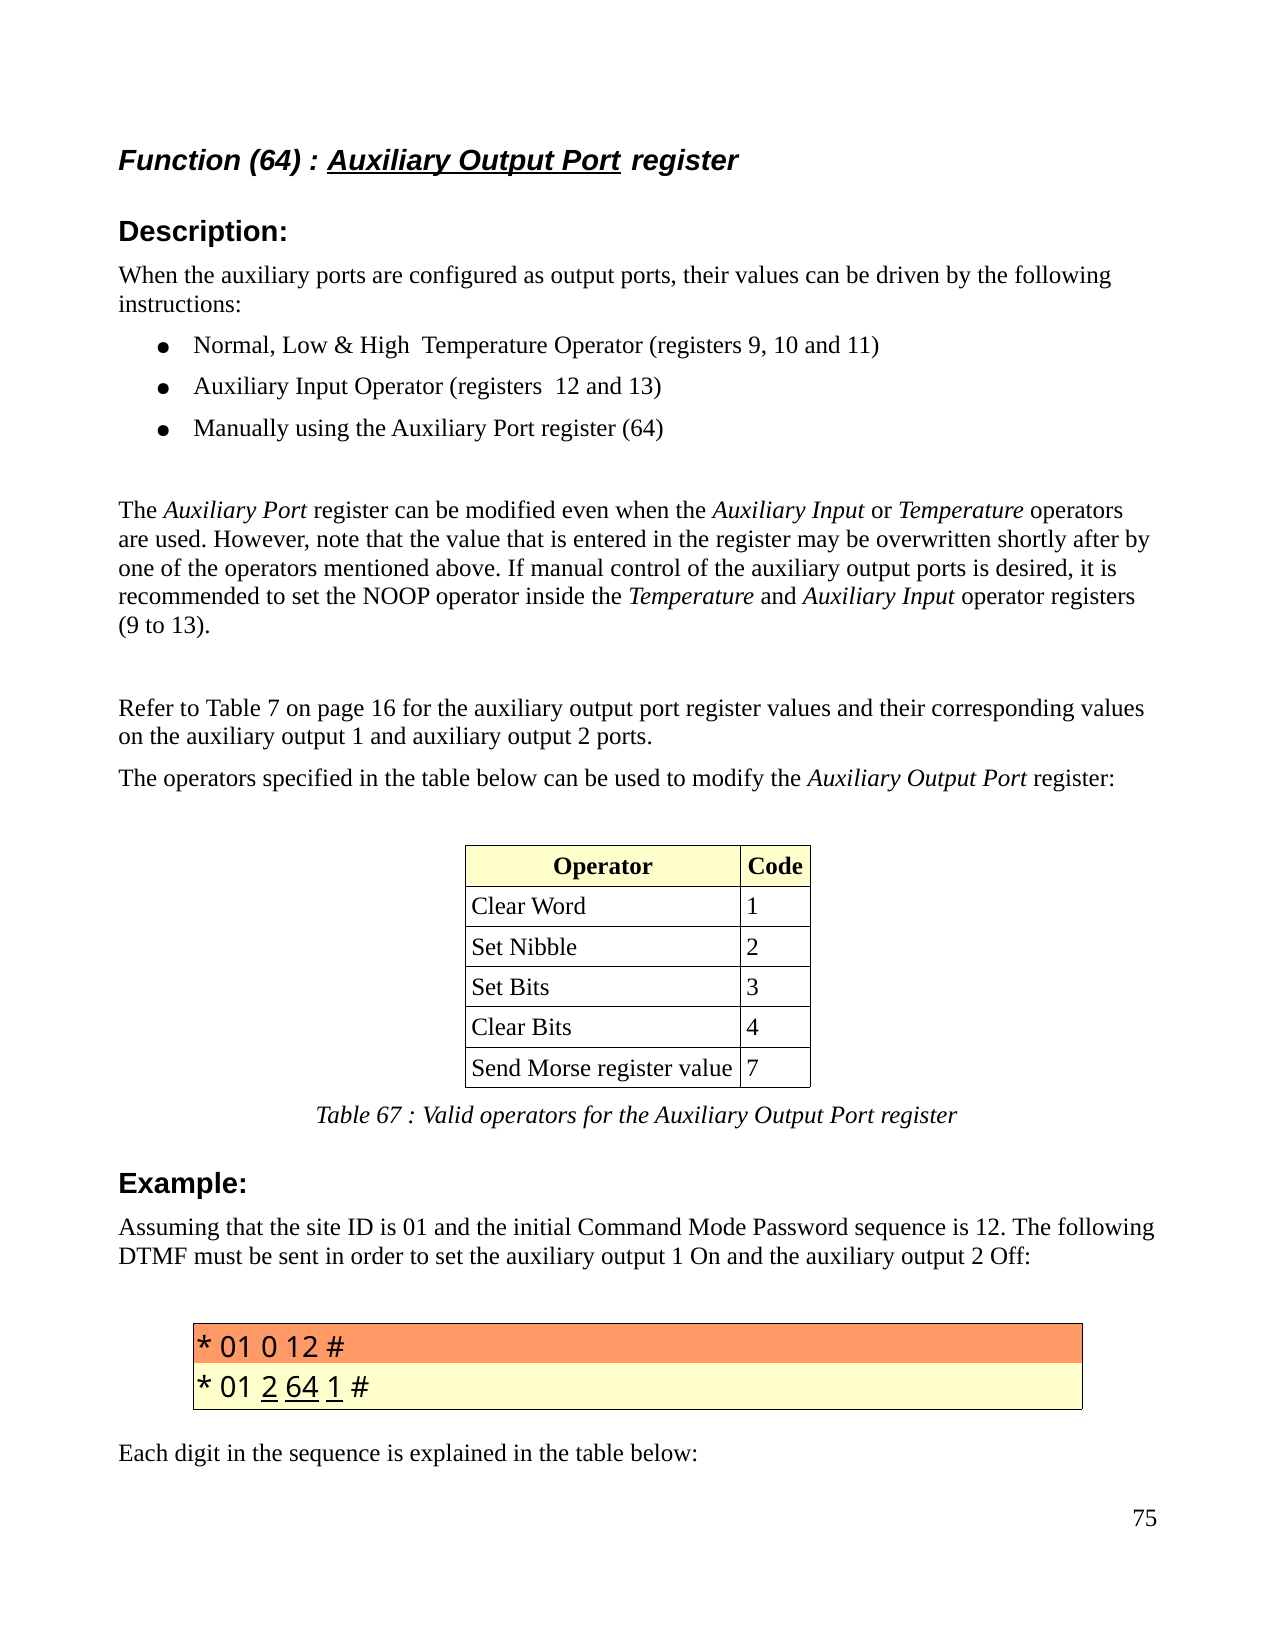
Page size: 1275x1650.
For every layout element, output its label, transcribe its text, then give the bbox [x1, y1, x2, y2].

text Refer to Table 7 on page 16 for the auxiliary output port register values and their corresponding values on the auxiliary output 1 and auxiliary output 2 ports. [118, 693, 1157, 750]
table_cell Clear Bits [466, 1007, 740, 1047]
table_cell 1 [741, 887, 810, 926]
subtitle Example: [118, 1166, 1157, 1199]
table_cell 3 [741, 967, 810, 1006]
text * 01 2 64 1 # [194, 1363, 1082, 1409]
table_cell 2 [741, 927, 810, 966]
subtitle Function (64) : Auxiliary Output Port register [118, 143, 1157, 177]
list Manually using the Auxiliary Port register (64) [156, 413, 1157, 441]
text * 01 0 12 # [194, 1324, 1082, 1363]
text Assuming that the site ID is 01 and the initial Command Mode Password sequence is 12. The following DTMF must be sent in order to set the auxiliary output 1 On and the auxiliary output 2 Off: [118, 1212, 1157, 1269]
table_cell Set Nibble [466, 927, 740, 966]
subtitle Description: [118, 214, 1157, 248]
text The Auxiliary Port register can be modified even when the Auxiliary Input or Temperature operators are used. However, note that the value that is entered in the register may be overwritten shortly after by one of the operators mentioned above. If manual control of the auxiliary output ports is desired, it is recommended to set the NOOP operator inside the Temperature and Auxiliary Input operator registers (9 to 13). [118, 495, 1157, 639]
table_header Code [741, 846, 810, 886]
table_cell Set Bits [466, 967, 740, 1006]
table_cell 7 [741, 1048, 810, 1087]
table_cell Send Morse register value [466, 1048, 740, 1087]
list Normal, Low & High Temperature Operator (registers 9, 10 and 11) [156, 330, 1157, 359]
text Table 67 : Valid operators for the Auxiliary Output Port register [118, 1100, 1157, 1128]
text Each digit in the sequence is explained in the table below: [118, 1438, 1157, 1466]
table_cell Clear Word [466, 887, 740, 926]
table_cell 4 [741, 1007, 810, 1047]
text The operators specified in the table below can be used to modify the Auxiliary Output Port register: [118, 763, 1157, 791]
text When the auxiliary ports are configured as output ports, their values can be driven by the following instructions: [118, 260, 1157, 318]
list Auxiliary Input Operator (registers 12 and 13) [156, 371, 1157, 400]
table_header Operator [466, 846, 740, 886]
